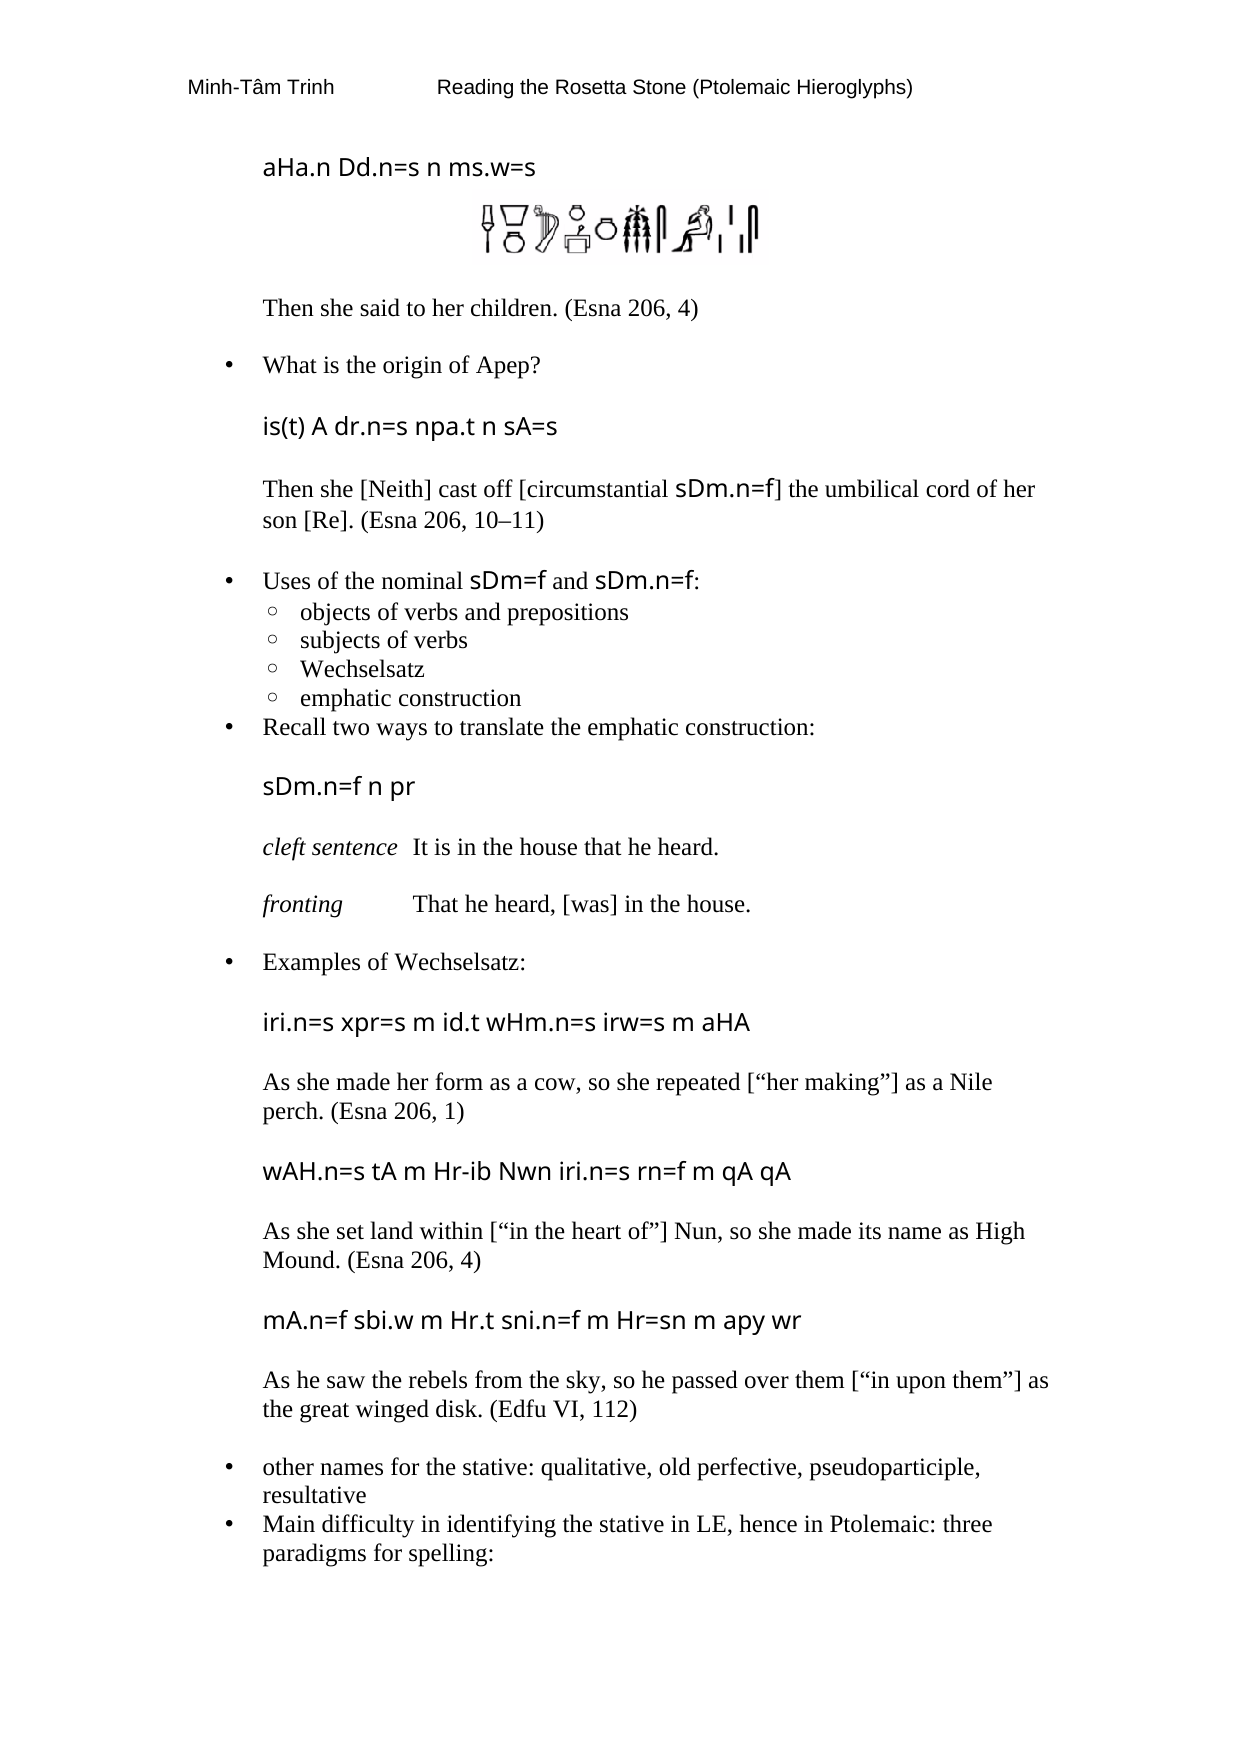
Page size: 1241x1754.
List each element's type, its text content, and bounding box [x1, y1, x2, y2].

list subjects of verbs [262, 625, 1053, 654]
list emphatic construction [262, 683, 1053, 712]
list What is the origin of Apep? is(t) A dr.n=s npa.t n sA=s Then she [Neith] cast off [circumstantial sDm.n=f] the umbilical cord of her son [Re]. (Esna 206, 10–11) [225, 351, 1053, 562]
list Uses of the nominal sDm=f and sDm.n=f: [225, 562, 1053, 597]
list Main difficulty in identifying the stative in LE, hence in Ptolemaic: three paradigms for spelling: [225, 1509, 1053, 1567]
list Examples of Wechselsatz: iri.n=s xpr=s m id.t wHm.n=s irw=s m aHA As she made her form as a cow, so she repeated [“her making”] as a Nile perch. (Esna 206, 1) wAH.n=s tA m Hr-ib Nwn iri.n=s rn=f m qA qA As she set land within [“in the heart of”] Nun, so she made its name as High Mound. (Esna 206, 4) mA.n=f sbi.w m Hr.t sni.n=f m Hr=sn m apy wr As he saw the rebels from the sky, so he passed over them [“in upon them”] as the great winged disk. (Edfu VI, 112) [225, 947, 1053, 1452]
list objects of verbs and prepositions [262, 597, 1053, 625]
list Wechselsatz [262, 654, 1053, 683]
list other names for the stative: qualitative, old perfective, pseudoparticiple, resultative [225, 1452, 1053, 1509]
list aHa.n Dd.n=s n ms.w=s Then she said to her children. (Esna 206, 4) [225, 150, 1053, 351]
list Recall two ways to translate the emphatic construction: sDm.n=f n pr cleft sentence It is in the house that he heard. fronting That he heard, [was] in the house. [225, 712, 1053, 947]
picture [471, 189, 769, 265]
